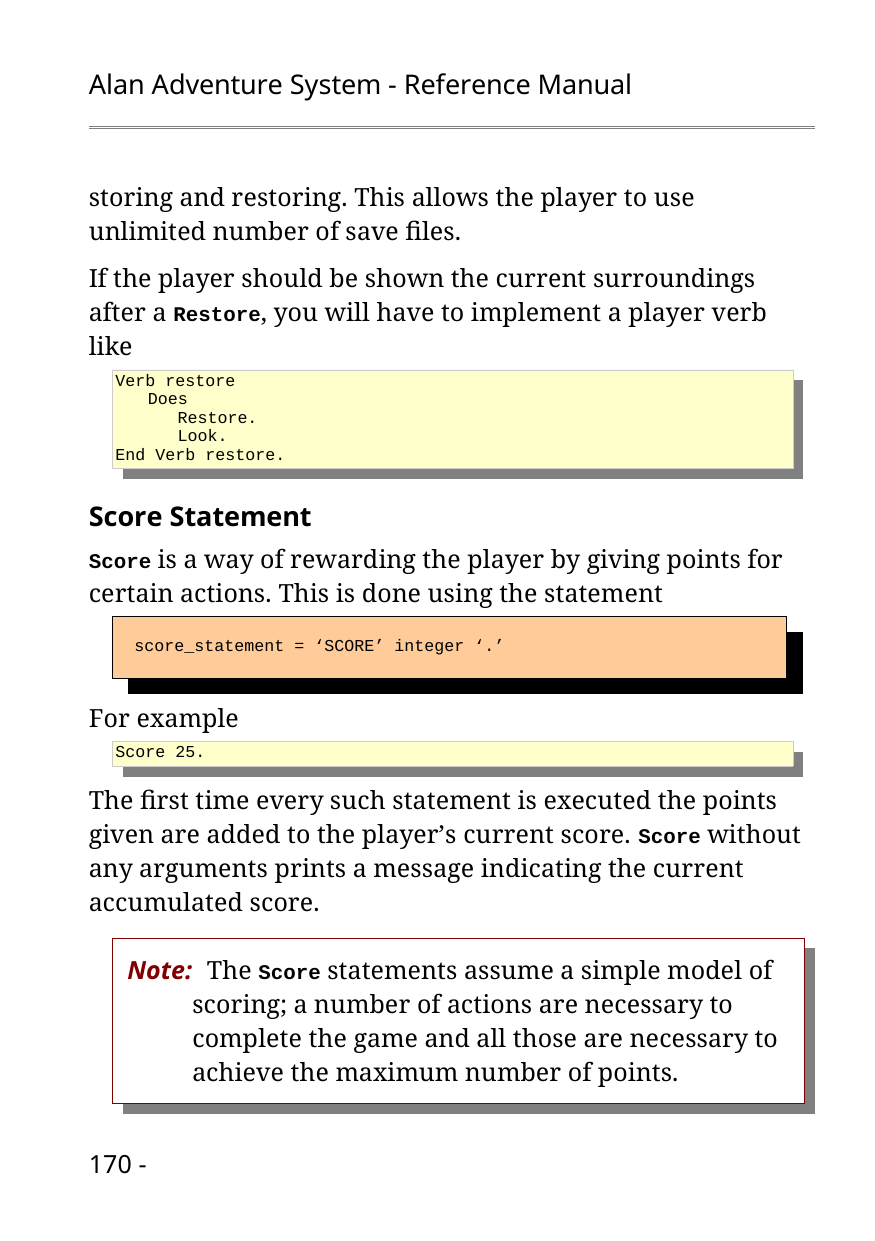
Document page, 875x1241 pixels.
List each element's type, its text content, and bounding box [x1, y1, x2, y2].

text score_statement = ‘SCORE’ integer ‘.’ [113, 617, 786, 678]
text If the player should be shown the current surroundings after a Restore, you will have to implement a player verb like [88, 261, 815, 363]
text storing and restoring. This allows the player to use unlimited number of save files. [88, 180, 815, 248]
text Score 25. [113, 742, 793, 766]
subtitle Score Statement [88, 498, 815, 535]
list The Score statements assume a simple model of scoring; a number of actions are necessary to complete the game and all those are necessary to achieve the maximum number of points. [113, 939, 804, 1103]
text Score is a way of rewarding the player by giving points for certain actions. This is done using the statement [88, 542, 815, 610]
text For example [88, 701, 815, 735]
text The first time every such statement is executed the points given are added to the player’s current score. Score without any arguments prints a message in­dicating the current accumulated score. [88, 783, 815, 919]
text Verb restore Does Restore. Look. End Verb restore. [113, 371, 793, 468]
